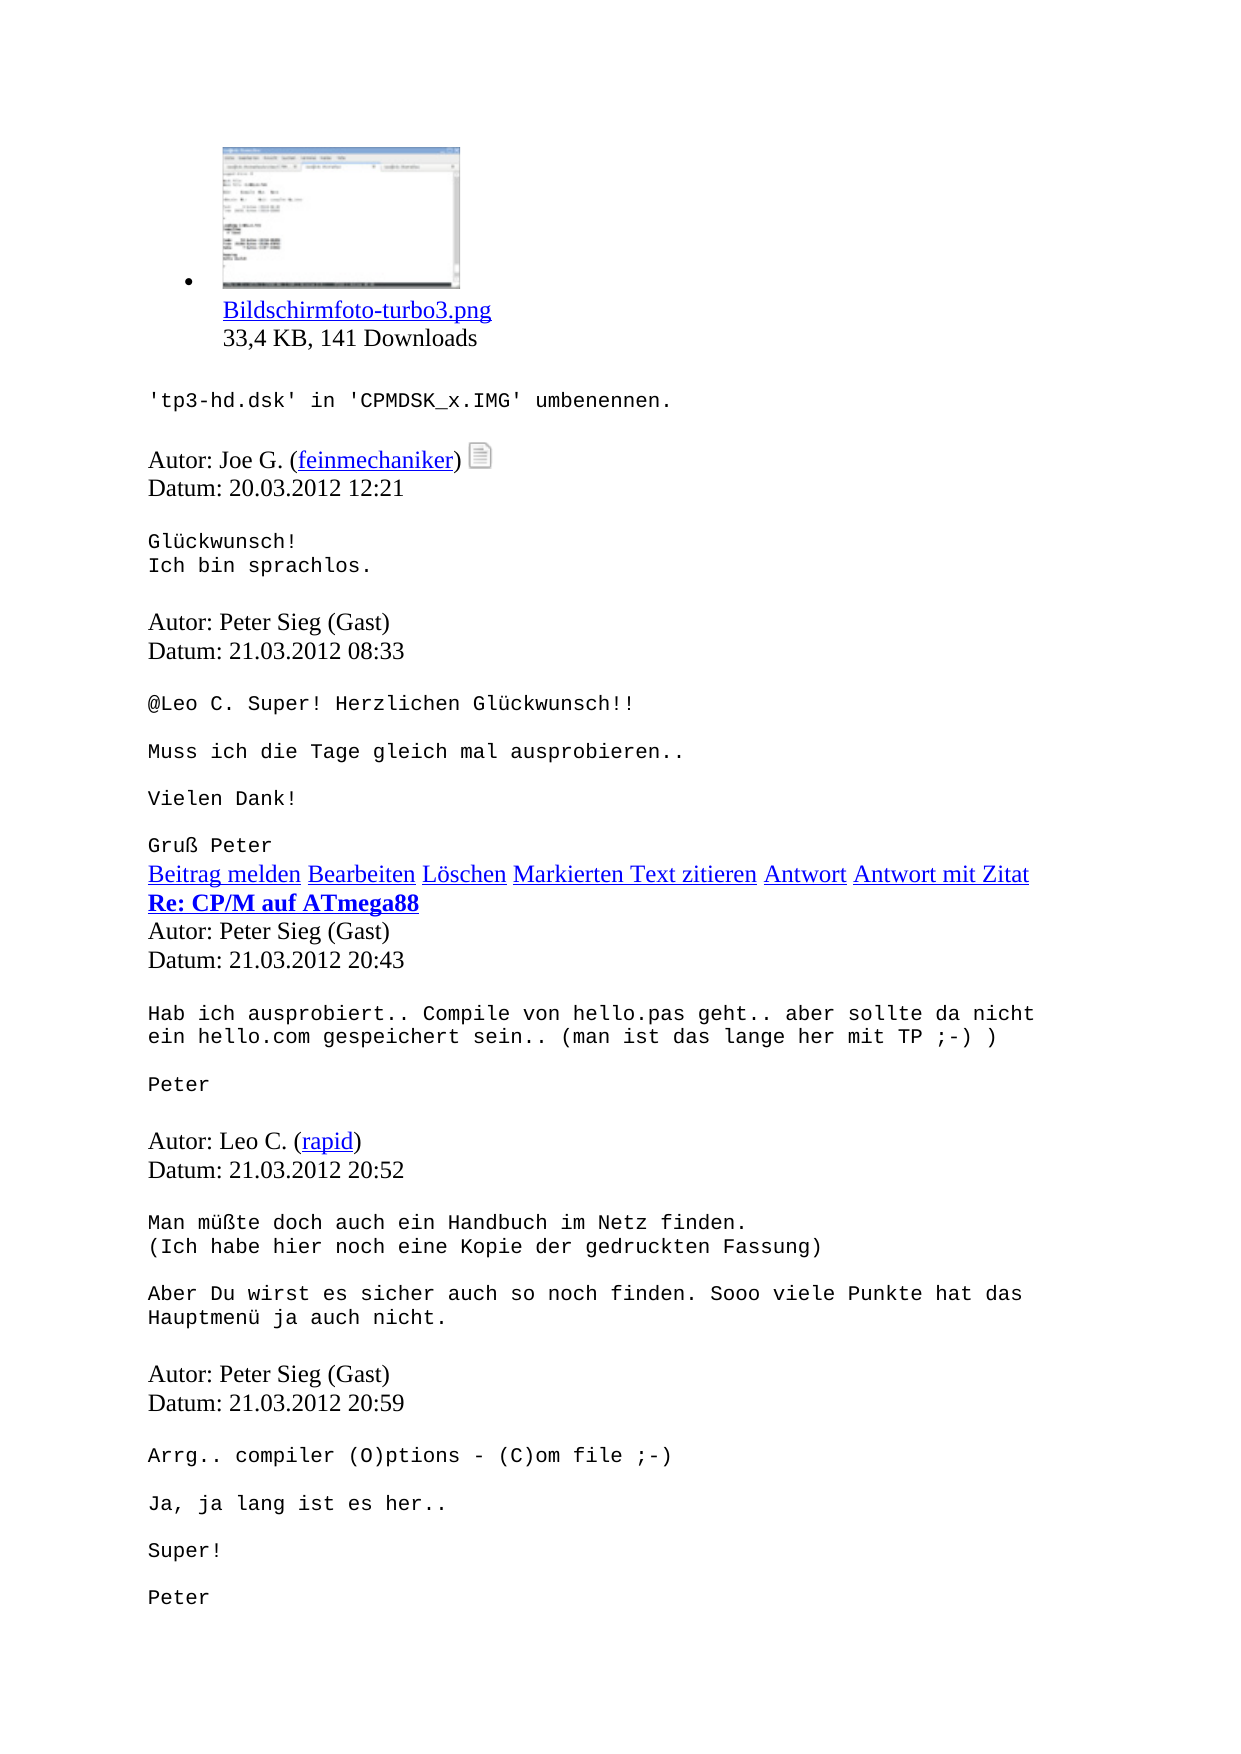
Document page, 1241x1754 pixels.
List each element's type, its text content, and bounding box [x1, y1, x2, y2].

text @Leo C. Super! Herzlichen Glückwunsch!! [148, 693, 1093, 717]
text Autor: Peter Sieg (Gast) [148, 607, 1093, 636]
text Hab ich ausprobiert.. Compile von hello.pas geht.. aber sollte da nicht [148, 1003, 1093, 1026]
picture [222, 147, 461, 289]
text Beitrag melden Bearbeiten Löschen Markierten Text zitieren Antwort Antwort mit Zitat [148, 859, 1093, 888]
text Datum: 21.03.2012 08:33 [148, 636, 1093, 664]
list Bildschirmfoto-turbo3.png 33,4 KB, 141 Downloads [185, 267, 1093, 351]
text Datum: 21.03.2012 20:59 [148, 1388, 1093, 1417]
text Ja, ja lang ist es her.. [148, 1493, 1093, 1516]
text ein hello.com gespeichert sein.. (man ist das lange her mit TP ;-) ) [148, 1026, 1093, 1050]
text Super! [148, 1540, 1093, 1564]
text Datum: 20.03.2012 12:21 [148, 473, 1093, 502]
text Autor: Leo C. (rapid) [148, 1126, 1093, 1155]
text Datum: 21.03.2012 20:52 [148, 1155, 1093, 1183]
text Ich bin sprachlos. [148, 555, 1093, 578]
text Man müßte doch auch ein Handbuch im Netz finden. [148, 1212, 1093, 1236]
text Re: CP/M auf ATmega88 [148, 888, 1093, 916]
text Peter [148, 1073, 1093, 1097]
text Arrg.. compiler (O)ptions - (C)om file ;-) [148, 1445, 1093, 1469]
text Autor: Peter Sieg (Gast) [148, 1359, 1093, 1388]
text Aber Du wirst es sicher auch so noch finden. Sooo viele Punkte hat das [148, 1283, 1093, 1307]
text Vielen Dank! [148, 788, 1093, 812]
text Muss ich die Tage gleich mal ausprobieren.. [148, 741, 1093, 764]
text Datum: 21.03.2012 20:43 [148, 945, 1093, 974]
text 'tp3-hd.dsk' in 'CPMDSK_x.IMG' umbenennen. [148, 390, 1093, 414]
text Autor: Peter Sieg (Gast) [148, 916, 1093, 945]
text Gruß Peter [148, 835, 1093, 859]
picture [467, 442, 494, 469]
text Autor: Joe G. (feinmechaniker) [148, 443, 1093, 473]
text Hauptmenü ja auch nicht. [148, 1307, 1093, 1330]
text (Ich habe hier noch eine Kopie der gedruckten Fassung) [148, 1236, 1093, 1259]
text Peter [148, 1587, 1093, 1611]
text Glückwunsch! [148, 531, 1093, 555]
